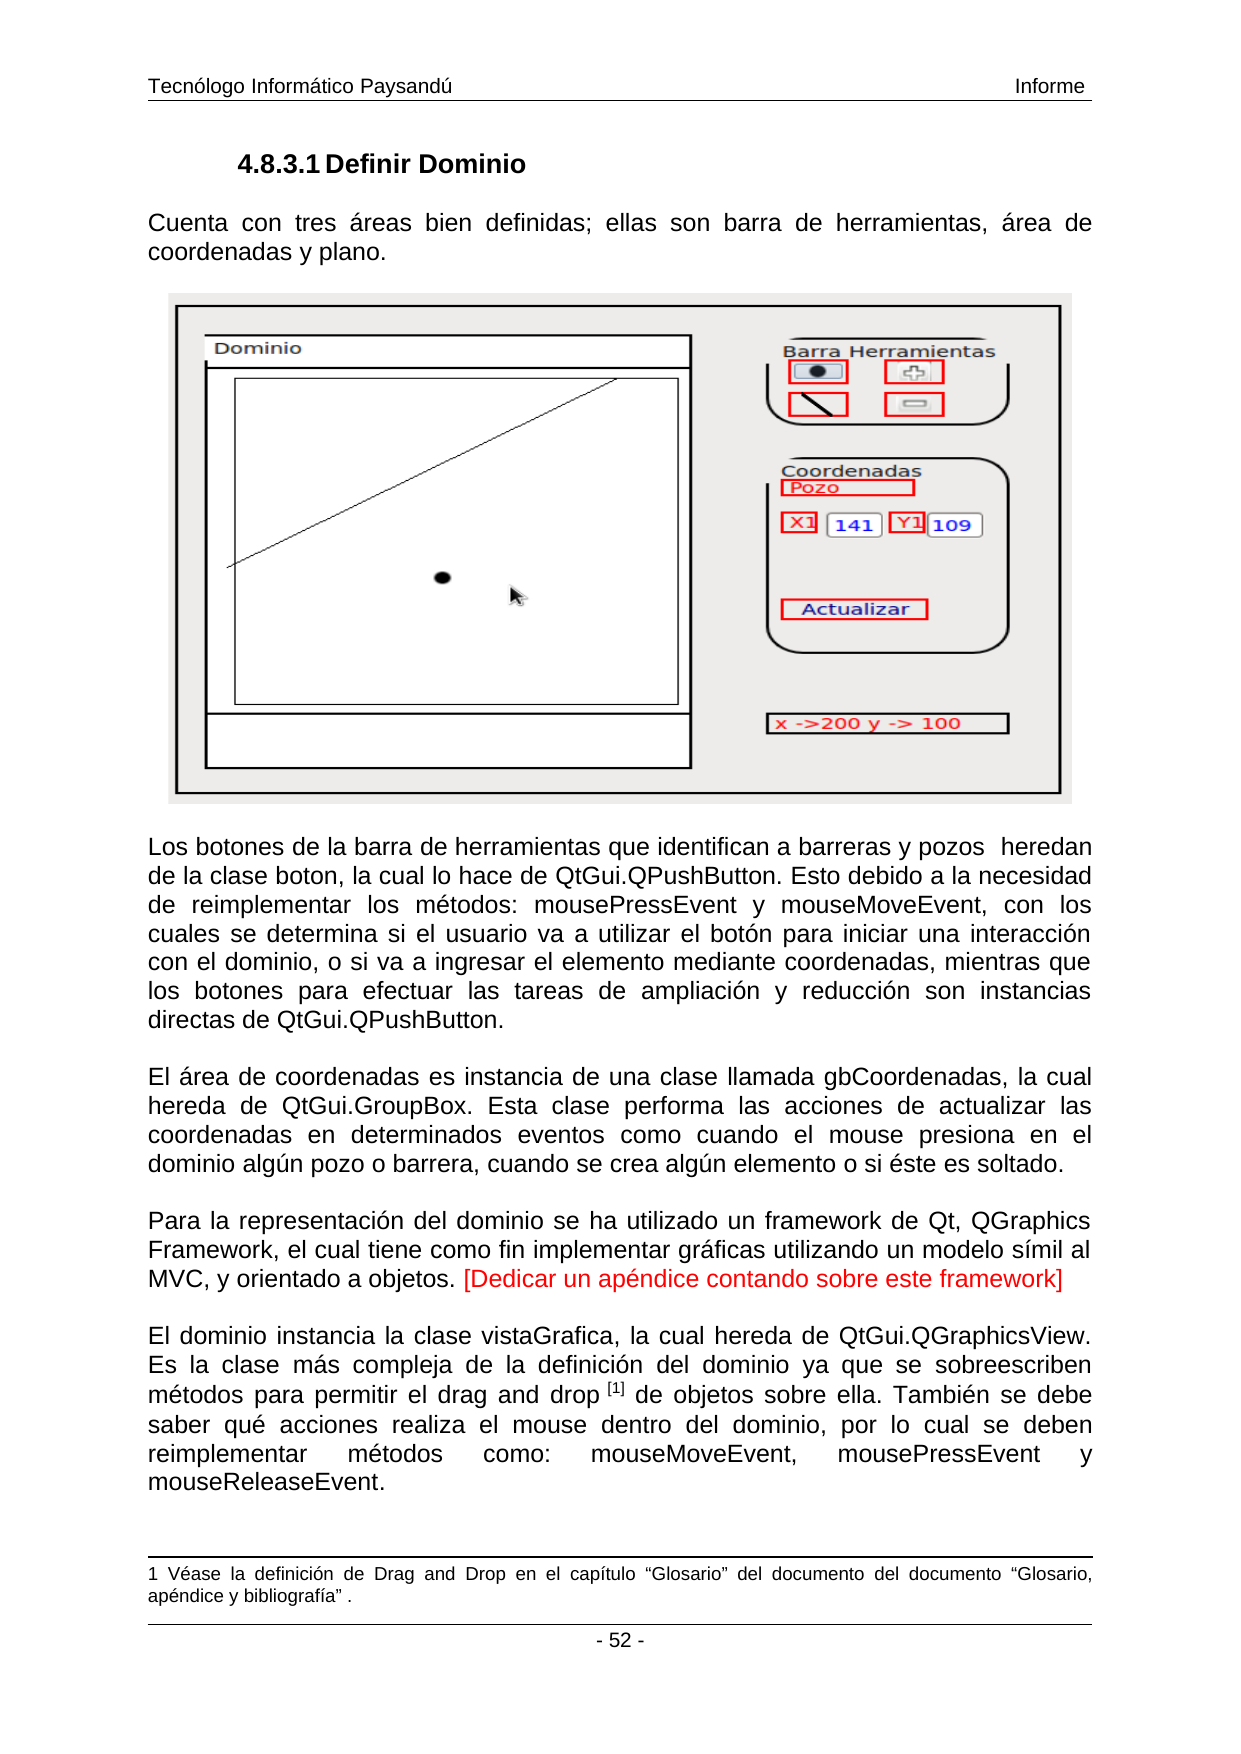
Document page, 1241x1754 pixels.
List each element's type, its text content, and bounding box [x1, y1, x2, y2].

picture [168, 293, 1072, 804]
text El dominio instancia la clase vistaGrafica, la cual hereda de QtGui.QGraphicsView. Es la clase más compleja de la definición del dominio ya que se sobreescriben métodos para permitir el drag and drop [] de objetos sobre ella. También se debe saber qué acciones realiza el mouse dentro del dominio, por lo cual se deben reimplementar métodos como: mouseMoveEvent, mousePressEvent y mouseReleaseEvent. [148, 1321, 1092, 1496]
subtitle Definir Dominio [237, 148, 1092, 179]
text Los botones de la barra de herramientas que identifican a barreras y pozos heredan de la clase boton, la cual lo hace de QtGui.QPushButton. Esto debido a la necesidad de reimplementar los métodos: mousePressEvent y mouseMoveEvent, con los cuales se determina si el usuario va a utilizar el botón para iniciar una interacción con el dominio, o si va a ingresar el elemento mediante coordenadas, mientras que los botones para efectuar las tareas de ampliación y reducción son instancias directas de QtGui.QPushButton. [148, 832, 1092, 1033]
text Véase la definición de Drag and Drop en el capítulo “Glosario” del documento del documento “Glosario, apéndice y bibliografía” . [148, 1563, 1092, 1606]
text El área de coordenadas es instancia de una clase llamada gbCoordenadas, la cual hereda de QtGui.GroupBox. Esta clase performa las acciones de actualizar las coordenadas en determinados eventos como cuando el mouse presiona en el dominio algún pozo o barrera, cuando se crea algún elemento o si éste es soltado. [148, 1062, 1092, 1177]
text Cuenta con tres áreas bien definidas; ellas son barra de herramientas, área de coordenadas y plano. [148, 208, 1092, 265]
text Para la representación del dominio se ha utilizado un framework de Qt, QGraphics Framework, el cual tiene como fin implementar gráficas utilizando un modelo símil al MVC, y orientado a objetos. [Dedicar un apéndice contando sobre este framework] [148, 1206, 1092, 1292]
